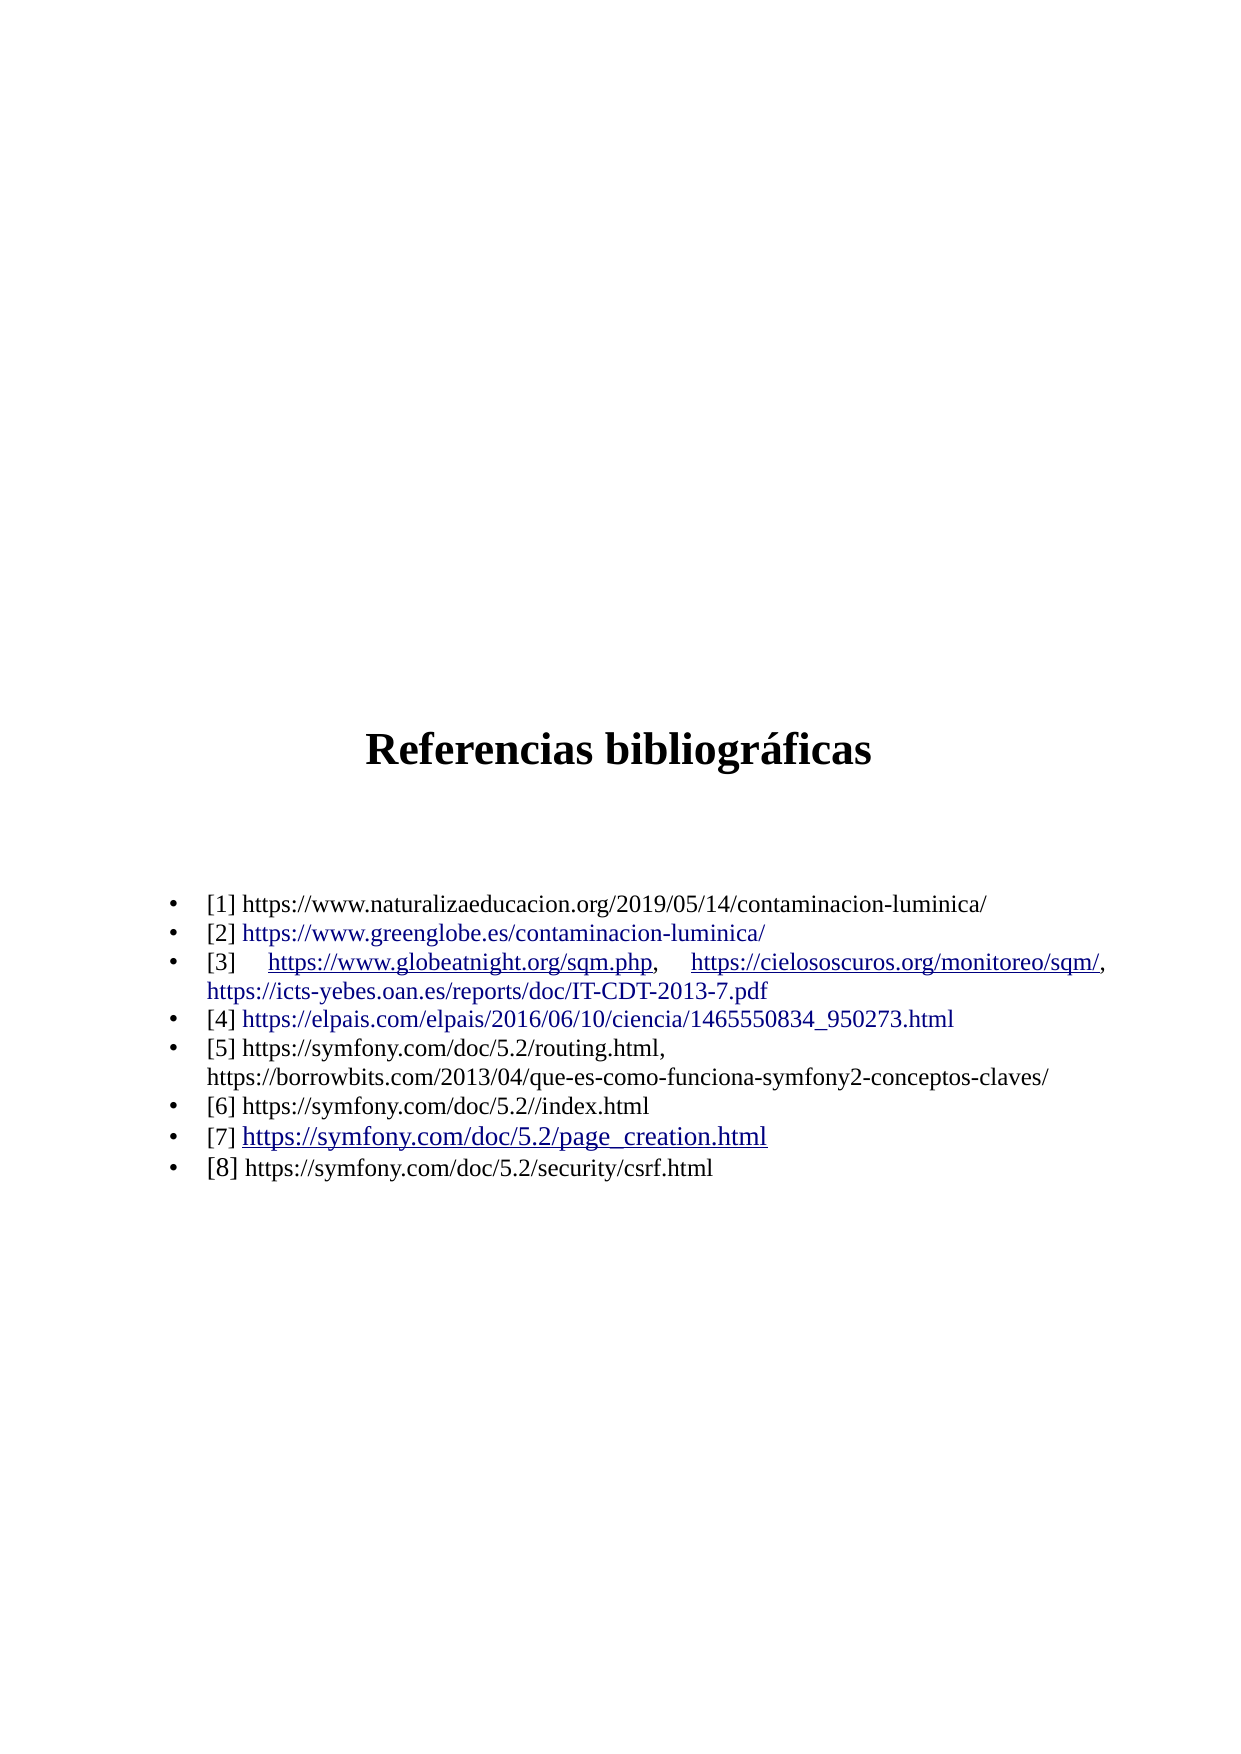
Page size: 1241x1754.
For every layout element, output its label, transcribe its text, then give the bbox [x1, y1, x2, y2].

list [3] https://www.globeatnight.org/sqm.php, https://cielososcuros.org/monitoreo/sqm/, https://icts-yebes.oan.es/reports/doc/IT-CDT-2013-7.pdf [169, 947, 1106, 1004]
list [8] https://symfony.com/doc/5.2/security/csrf.html [169, 1151, 1106, 1182]
list [1] https://www.naturalizaeducacion.org/2019/05/14/contaminacion-luminica/ [169, 889, 1106, 918]
list [6] https://symfony.com/doc/5.2//index.html [169, 1091, 1106, 1119]
list [5] https://symfony.com/doc/5.2/routing.html, [169, 1033, 1106, 1062]
list [4] https://elpais.com/elpais/2016/06/10/ciencia/1465550834_950273.html [169, 1004, 1106, 1033]
text Referencias bibliográficas [132, 722, 1106, 774]
list [7] https://symfony.com/doc/5.2/page_creation.html [169, 1119, 1106, 1151]
list [2] https://www.greenglobe.es/contaminacion-luminica/ [169, 918, 1106, 947]
list https://borrowbits.com/2013/04/que-es-como-funciona-symfony2-conceptos-claves/ [169, 1062, 1106, 1091]
